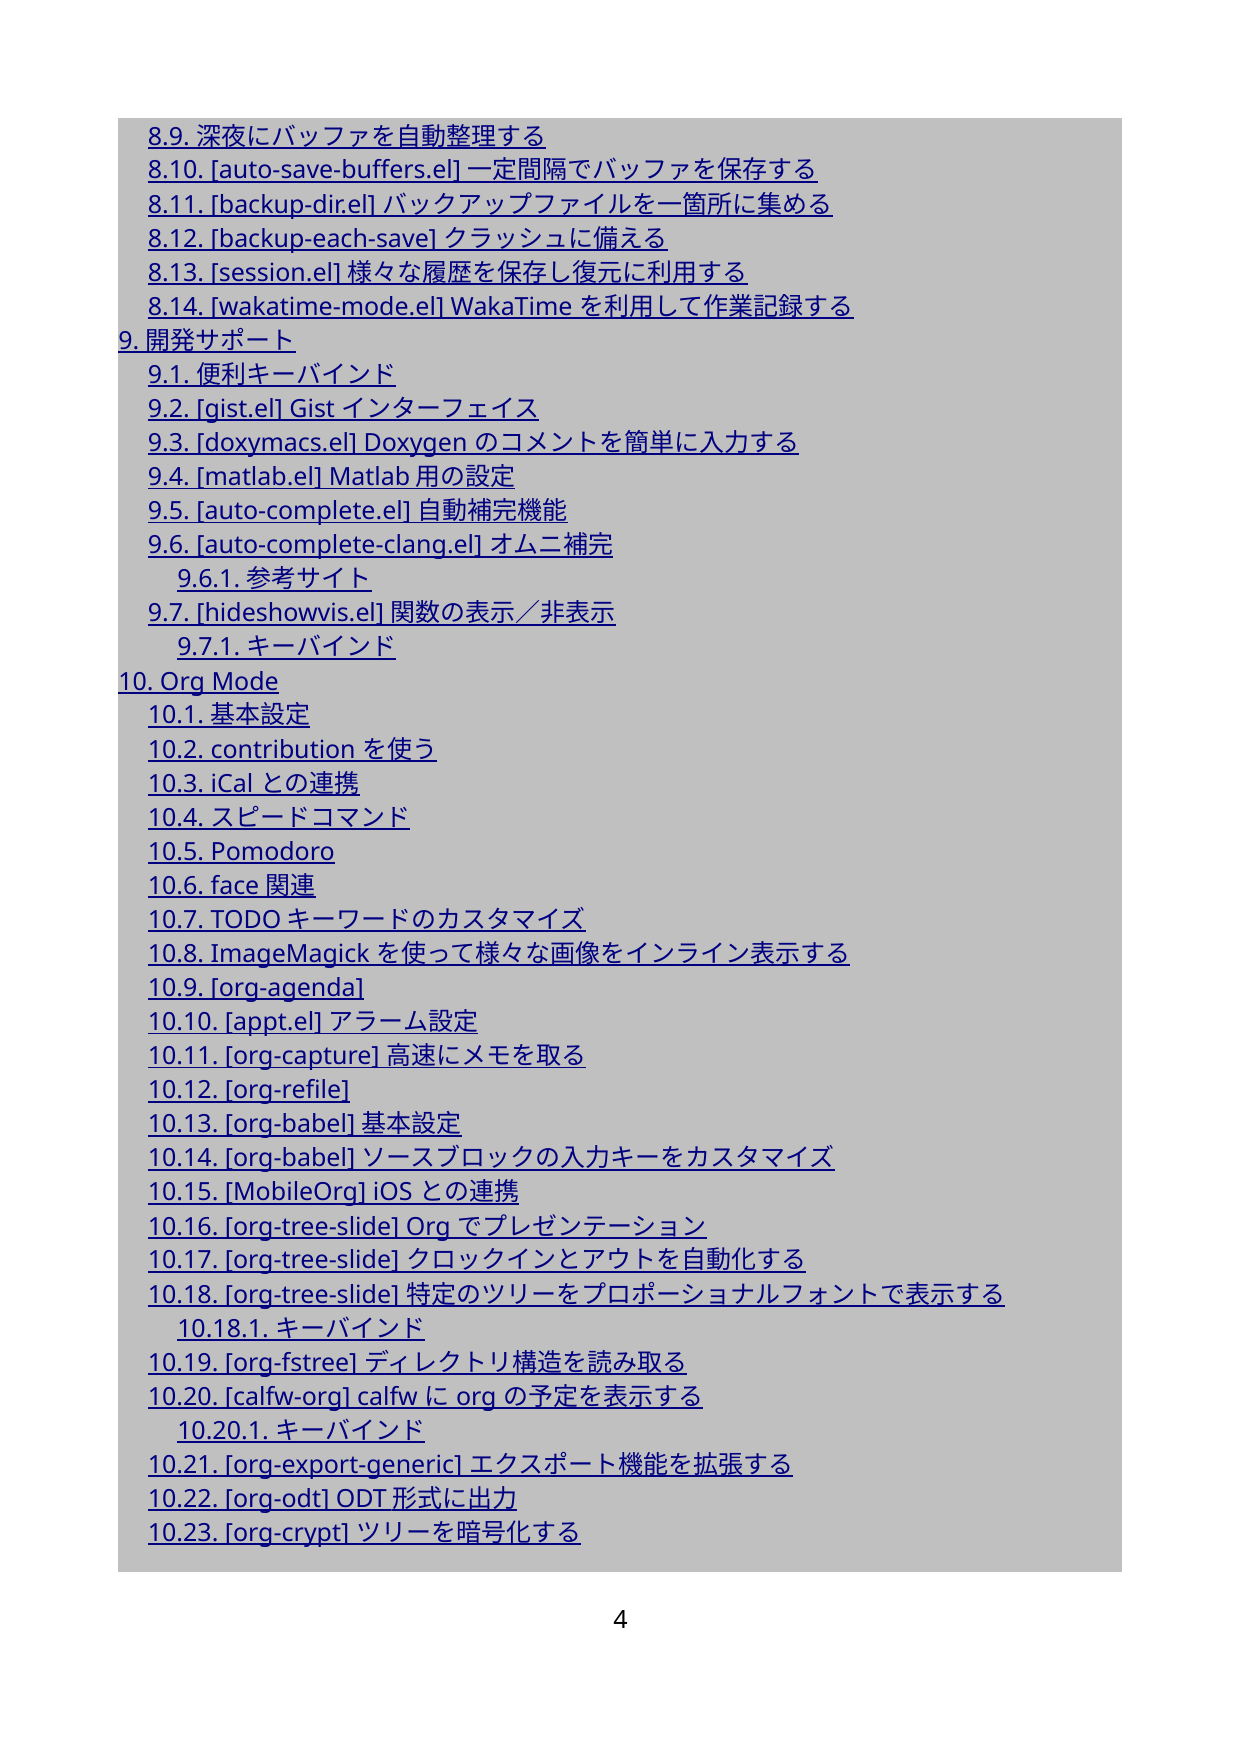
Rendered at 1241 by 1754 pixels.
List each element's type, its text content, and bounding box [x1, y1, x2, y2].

text 8.14. [wakatime-mode.el] WakaTime を利用して作業記録する [148, 288, 1122, 322]
text 9.4. [matlab.el] Matlab用の設定 [148, 459, 1122, 493]
text 10.20. [calfw-org] calfw に org の予定を表示する [148, 1378, 1122, 1412]
text 10.9. [org-agenda] [148, 970, 1122, 1004]
text 10.16. [org-tree-slide] Org でプレゼンテーション [148, 1208, 1122, 1242]
text 10.5. Pomodoro [148, 833, 1122, 867]
text 10.12. [org-refile] [148, 1072, 1122, 1106]
text 9.5. [auto-complete.el] 自動補完機能 [148, 493, 1122, 527]
text 10.8. ImageMagick を使って様々な画像をインライン表示する [148, 936, 1122, 970]
text 10.18. [org-tree-slide] 特定のツリーをプロポーショナルフォントで表示する [148, 1276, 1122, 1310]
text 10.2. contribution を使う [148, 731, 1122, 765]
text 10.19. [org-fstree] ディレクトリ構造を読み取る [148, 1344, 1122, 1378]
text 10.4. スピードコマンド [148, 799, 1122, 833]
text 9.1. 便利キーバインド [148, 357, 1122, 391]
text 10.3. iCal との連携 [148, 765, 1122, 799]
text 10.10. [appt.el] アラーム設定 [148, 1004, 1122, 1038]
text 10.21. [org-export-generic] エクスポート機能を拡張する [148, 1447, 1122, 1481]
text 10.7. TODOキーワードのカスタマイズ [148, 902, 1122, 936]
text 9.7. [hideshowvis.el] 関数の表示／非表示 [148, 595, 1122, 629]
text 10.6. face 関連 [148, 867, 1122, 902]
text 9.2. [gist.el] Gist インターフェイス [148, 391, 1122, 425]
text 8.9. 深夜にバッファを自動整理する [148, 118, 1122, 152]
text 10.18.1. キーバインド [177, 1310, 1122, 1344]
text 10.15. [MobileOrg] iOS との連携 [148, 1174, 1122, 1208]
text 9.6. [auto-complete-clang.el] オムニ補完 [148, 527, 1122, 561]
text 9.6.1. 参考サイト [177, 561, 1122, 595]
text 8.12. [backup-each-save] クラッシュに備える [148, 220, 1122, 254]
text 10.17. [org-tree-slide] クロックインとアウトを自動化する [148, 1242, 1122, 1276]
text 9.3. [doxymacs.el] Doxygen のコメントを簡単に入力する [148, 425, 1122, 459]
text 9.7.1. キーバインド [177, 629, 1122, 663]
text 10.23. [org-crypt] ツリーを暗号化する [148, 1515, 1122, 1549]
text 10.22. [org-odt] ODT形式に出力 [148, 1481, 1122, 1515]
text 10. Org Mode [118, 663, 1122, 697]
text 9. 開発サポート [118, 322, 1122, 357]
text 8.13. [session.el] 様々な履歴を保存し復元に利用する [148, 254, 1122, 288]
text 10.1. 基本設定 [148, 697, 1122, 731]
text 10.14. [org-babel] ソースブロックの入力キーをカスタマイズ [148, 1140, 1122, 1174]
text 8.11. [backup-dir.el] バックアップファイルを一箇所に集める [148, 186, 1122, 220]
text 10.20.1. キーバインド [177, 1412, 1122, 1447]
text 10.11. [org-capture] 高速にメモを取る [148, 1038, 1122, 1072]
text 8.10. [auto-save-buffers.el] 一定間隔でバッファを保存する [148, 152, 1122, 186]
text 10.13. [org-babel] 基本設定 [148, 1106, 1122, 1140]
